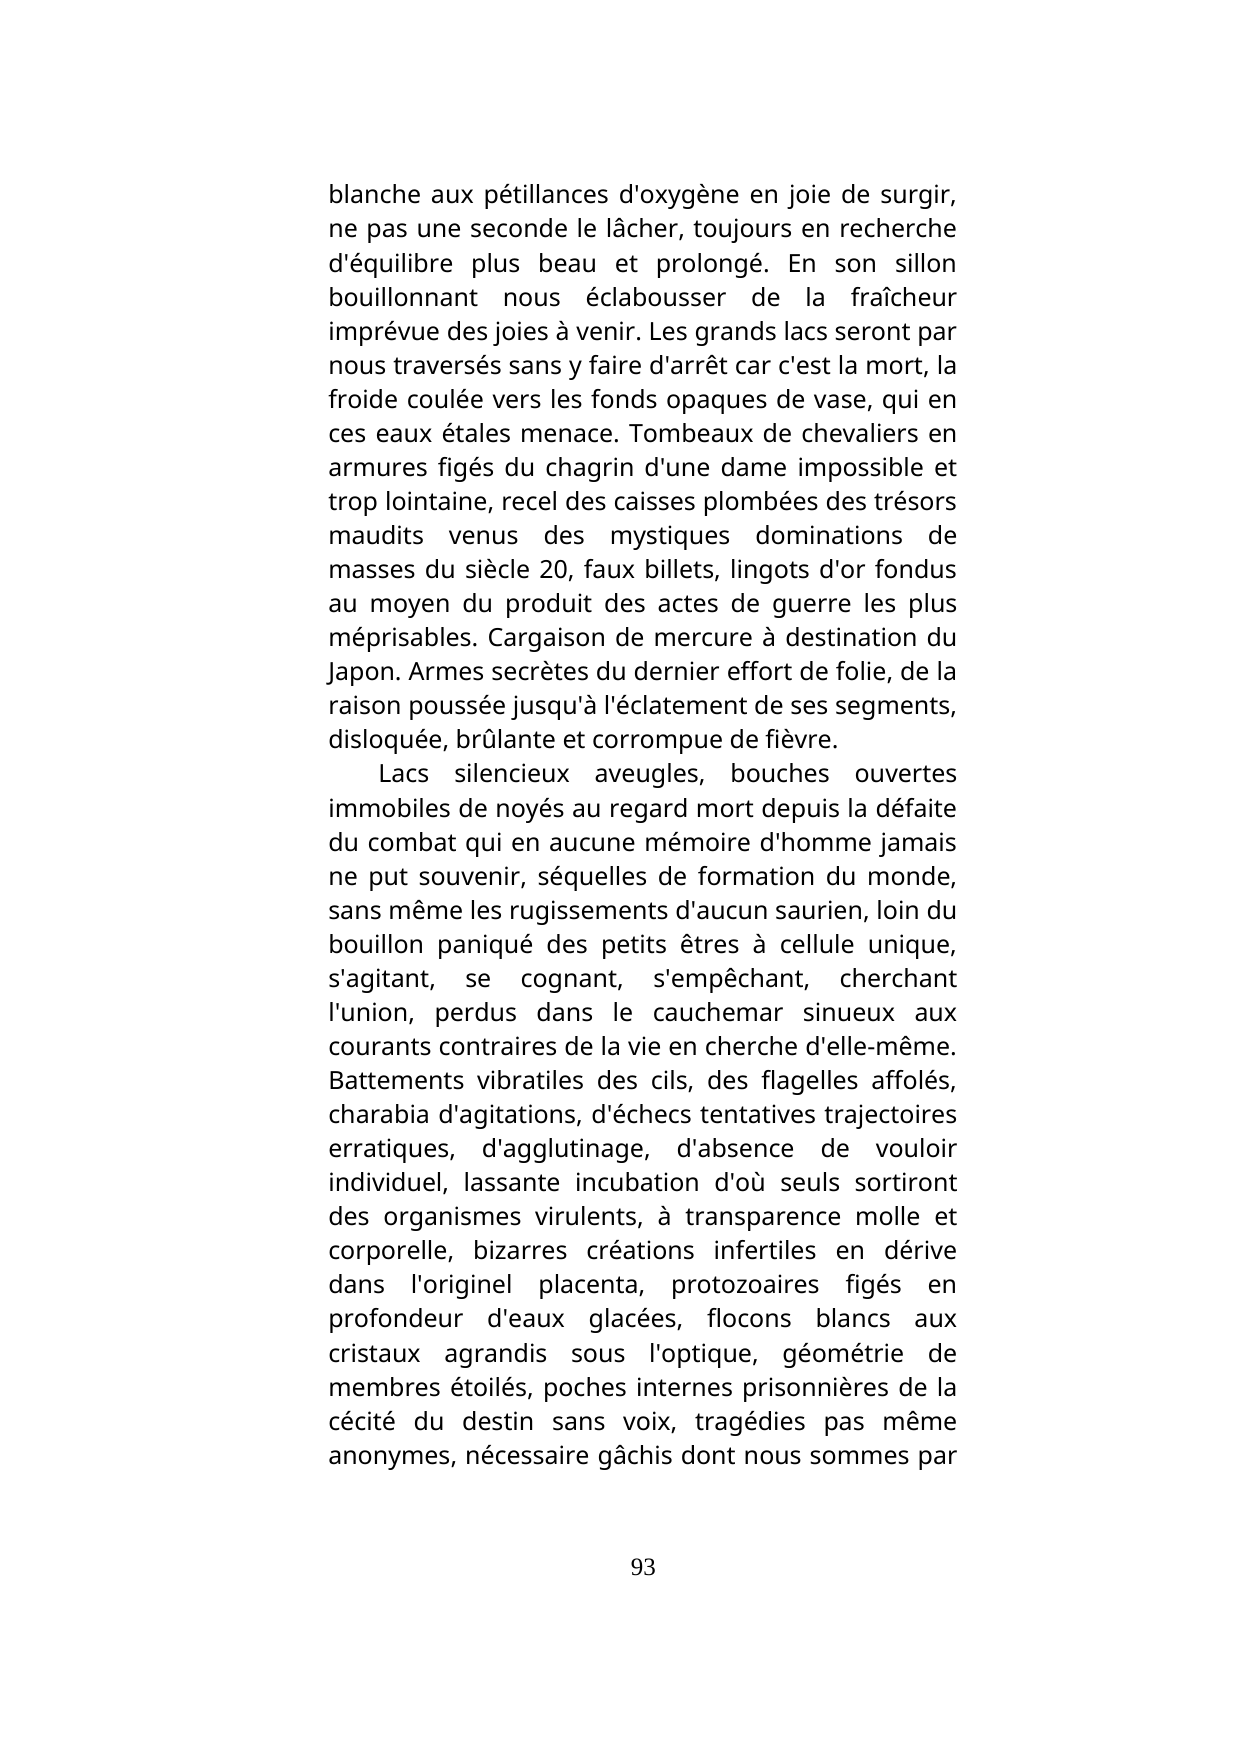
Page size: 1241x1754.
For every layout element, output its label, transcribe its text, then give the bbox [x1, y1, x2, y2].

text Lacs silencieux aveugles, bouches ouvertes immobiles de noyés au regard mort depuis la défaite du combat qui en aucune mémoire d'homme jamais ne put souvenir, séquelles de formation du monde, sans même les rugissements d'aucun saurien, loin du bouillon paniqué des petits êtres à cellule unique, s'agitant, se cognant, s'empêchant, cherchant l'union, perdus dans le cauchemar sinueux aux courants contraires de la vie en cherche d'elle-même. Battements vibratiles des cils, des flagelles affolés, charabia d'agitations, d'échecs tentatives trajectoires erratiques, d'agglutinage, d'absence de vouloir individuel, lassante incubation d'où seuls sortiront des organismes virulents, à transparence molle et corporelle, bizarres créations infertiles en dérive dans l'originel placenta, protozoaires figés en profondeur d'eaux glacées, flocons blancs aux cristaux agrandis sous l'optique, géométrie de membres étoilés, poches internes prisonnières de la cécité du destin sans voix, tragédies pas même anonymes, nécessaire gâchis dont nous sommes par [328, 756, 958, 1471]
text blanche aux pétillances d'oxygène en joie de surgir, ne pas une seconde le lâcher, toujours en recherche d'équilibre plus beau et prolongé. En son sillon bouillonnant nous éclabousser de la fraîcheur imprévue des joies à venir. Les grands lacs seront par nous traversés sans y faire d'arrêt car c'est la mort, la froide coulée vers les fonds opaques de vase, qui en ces eaux étales menace. Tombeaux de chevaliers en armures figés du chagrin d'une dame impossible et trop lointaine, recel des caisses plombées des trésors maudits venus des mystiques dominations de masses du siècle 20, faux billets, lingots d'or fondus au moyen du produit des actes de guerre les plus méprisables. Cargaison de mercure à destination du Japon. Armes secrètes du dernier effort de folie, de la raison poussée jusqu'à l'éclatement de ses segments, disloquée, brûlante et corrompue de fièvre. [328, 177, 958, 756]
